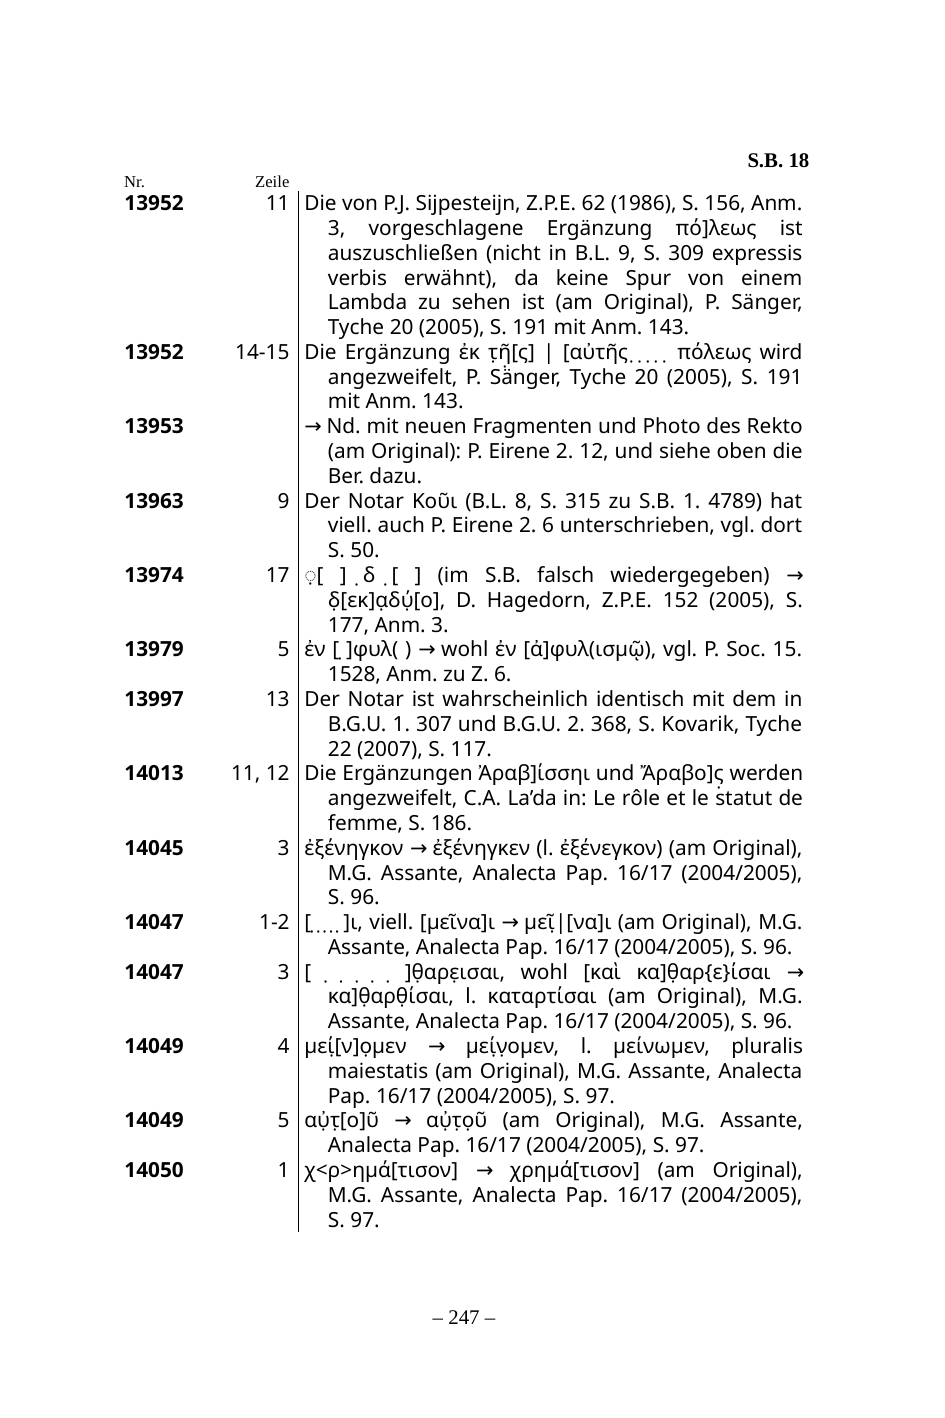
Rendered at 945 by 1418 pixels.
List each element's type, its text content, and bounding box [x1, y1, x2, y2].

table_cell [ ̣ ̣ ̣ ̣ ̣ ]θ̣αρε̣ισαι, wohl [καὶ κα]θ̣αρ{ε}ίσαι → κα]θ̣αρθ̣ίσαι, l. καταρτίσαι (am Original), M.G. Assante, Analecta Pap. 16/17 (2004/2005), S. 96. [299, 959, 809, 1034]
table_cell 1 [207, 1158, 298, 1232]
table_cell 13952 [118, 340, 207, 414]
table_cell 13997 [118, 687, 207, 761]
table_cell 14047 [118, 959, 207, 1034]
table_cell 17 [207, 563, 298, 637]
table_cell 3 [207, 835, 298, 910]
table_cell Die Ergänzung ἐκ τ̣ῆ̣[ς] | [αὐτῆς ̣ ̣ ̣ ̣ ̣ πόλεως wird angezweifelt, P. Sänger, Tyche 20 (2005), S. 191 mit Anm. 143. [299, 340, 809, 414]
table_cell [207, 414, 298, 488]
table_cell ἐξένηγκον → ἐξένηγκεν (l. ἐξένεγκον) (am Original), M.G. Assante, Analecta Pap. 16/17 (2004/2005), S. 96. [299, 835, 809, 910]
table_cell Die von P.J. Sijpesteijn, Z.P.E. 62 (1986), S. 156, Anm. 3, vorgeschlagene Ergänzung πό]λεως ist auszuschließen (nicht in B.L. 9, S. 309 expressis verbis erwähnt), da keine Spur von einem Lambda zu sehen ist (am Original), P. Sänger, Tyche 20 (2005), S. 191 mit Anm. 143. [299, 191, 809, 339]
table_cell 14049 [118, 1034, 207, 1108]
table_cell ̣[ ] ̣δ ̣[ ] (im S.B. falsch wiedergegeben) → δ̣[εκ]α̣δύ̣[ο], D. Hagedorn, Z.P.E. 152 (2005), S. 177, Anm. 3. [299, 563, 809, 637]
table_cell Der Notar ist wahrscheinlich identisch mit dem in B.G.U. 1. 307 und B.G.U. 2. 368, S. Kovarik, Tyche 22 (2007), S. 117. [299, 687, 809, 761]
table_cell 3 [207, 959, 298, 1034]
table_cell 13979 [118, 637, 207, 687]
table_cell 13952 [118, 191, 207, 339]
table_cell 14047 [118, 910, 207, 959]
table_cell Die Ergänzungen Ἀραβ]ίσσηι und Ἄραβο]ς̣ werden angezweifelt, C.A. La’da in: Le rôle et le statut de femme, S. 186. [299, 761, 809, 835]
table_cell 13 [207, 687, 298, 761]
table_cell 14045 [118, 835, 207, 910]
table_cell ἐν [ ̣]φυλ( ) → wohl ἐν [ἀ]φυλ(ισμῷ), vgl. P. Soc. 15. 1528, Anm. zu Z. 6. [299, 637, 809, 687]
table_cell 14013 [118, 761, 207, 835]
table_cell μεί̣[ν]ο̣μεν → μεί̣ν̣ομεν, l. μείνωμεν, pluralis maiestatis (am Original), M.G. Assante, Analecta Pap. 16/17 (2004/2005), S. 97. [299, 1034, 809, 1108]
table_cell [ ̣ ̣ ̣ ̣ ̣]ι, viell. [μεῖνα]ι → μεῖ̣|[να]ι (am Original), M.G. Assante, Analecta Pap. 16/17 (2004/2005), S. 96. [299, 910, 809, 959]
table_cell αὐ̣τ̣[ο]ῦ → αὐ̣τ̣ο̣ῦ (am Original), M.G. Assante, Analecta Pap. 16/17 (2004/2005), S. 97. [299, 1108, 809, 1158]
table_cell Der Notar Κοῦι (B.L. 8, S. 315 zu S.B. 1. 4789) hat viell. auch P. Eirene 2. 6 unterschrieben, vgl. dort S. 50. [299, 488, 809, 563]
table_cell 14050 [118, 1158, 207, 1232]
table_cell 5 [207, 637, 298, 687]
table_cell χ<ρ>ημά[τισον] → χρημά[τισον] (am Original), M.G. Assante, Analecta Pap. 16/17 (2004/2005), S. 97. [299, 1158, 809, 1232]
table_cell 9 [207, 488, 298, 563]
table_cell 11 [207, 191, 298, 339]
table_cell 1-2 [207, 910, 298, 959]
table_cell 11, 12 [207, 761, 298, 835]
table_cell 14049 [118, 1108, 207, 1158]
table_cell 4 [207, 1034, 298, 1108]
table_cell 5 [207, 1108, 298, 1158]
table_cell 13953 [118, 414, 207, 488]
table_cell → Nd. mit neuen Fragmenten und Photo des Rekto (am Original): P. Eirene 2. 12, und siehe oben die Ber. dazu. [299, 414, 809, 488]
table_cell 13974 [118, 563, 207, 637]
table_cell 14-15 [207, 340, 298, 414]
table_cell 13963 [118, 488, 207, 563]
